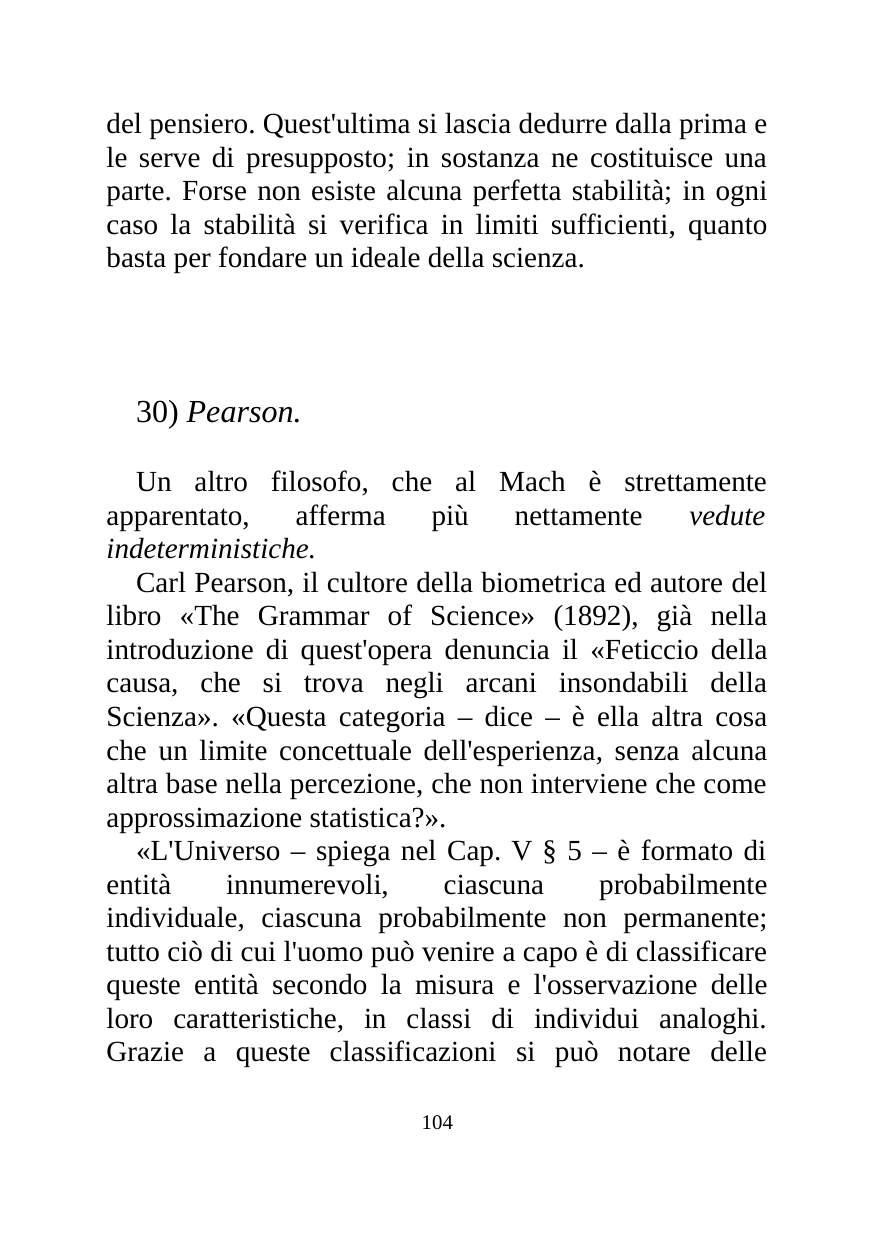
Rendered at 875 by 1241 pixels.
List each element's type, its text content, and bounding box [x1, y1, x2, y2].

text del pensiero. Quest'ultima si lascia dedurre dalla prima e le serve di presupposto; in sostanza ne costituisce una parte. Forse non esiste alcuna perfetta stabilità; in ogni caso la stabilità si verifica in limiti sufficienti, quanto basta per fondare un ideale della scienza. [106, 106, 768, 274]
text «L'Universo – spiega nel Cap. V § 5 – è formato di entità innumerevoli, ciascuna probabilmente individuale, ciascuna probabilmente non permanente; tutto ciò di cui l'uomo può venire a capo è di classificare queste entità secondo la misura e l'osservazione delle loro caratteristiche, in classi di individui analoghi. Grazie a queste classificazioni si può notare delle [106, 833, 768, 1068]
text Un altro filosofo, che al Mach è strettamente apparentato, afferma più nettamente vedute indeterministiche. [106, 464, 768, 565]
subtitle 30) Pearson. [106, 392, 768, 429]
text Carl Pearson, il cultore della biometrica ed autore del libro «The Grammar of Science» (1892), già nella introduzione di quest'opera denuncia il «Feticcio della causa, che si trova negli arcani insondabili della Scienza». «Questa categoria – dice – è ella altra cosa che un limite concettuale dell'esperienza, senza alcuna altra base nella percezione, che non interviene che come approssimazione statistica?». [106, 565, 768, 833]
